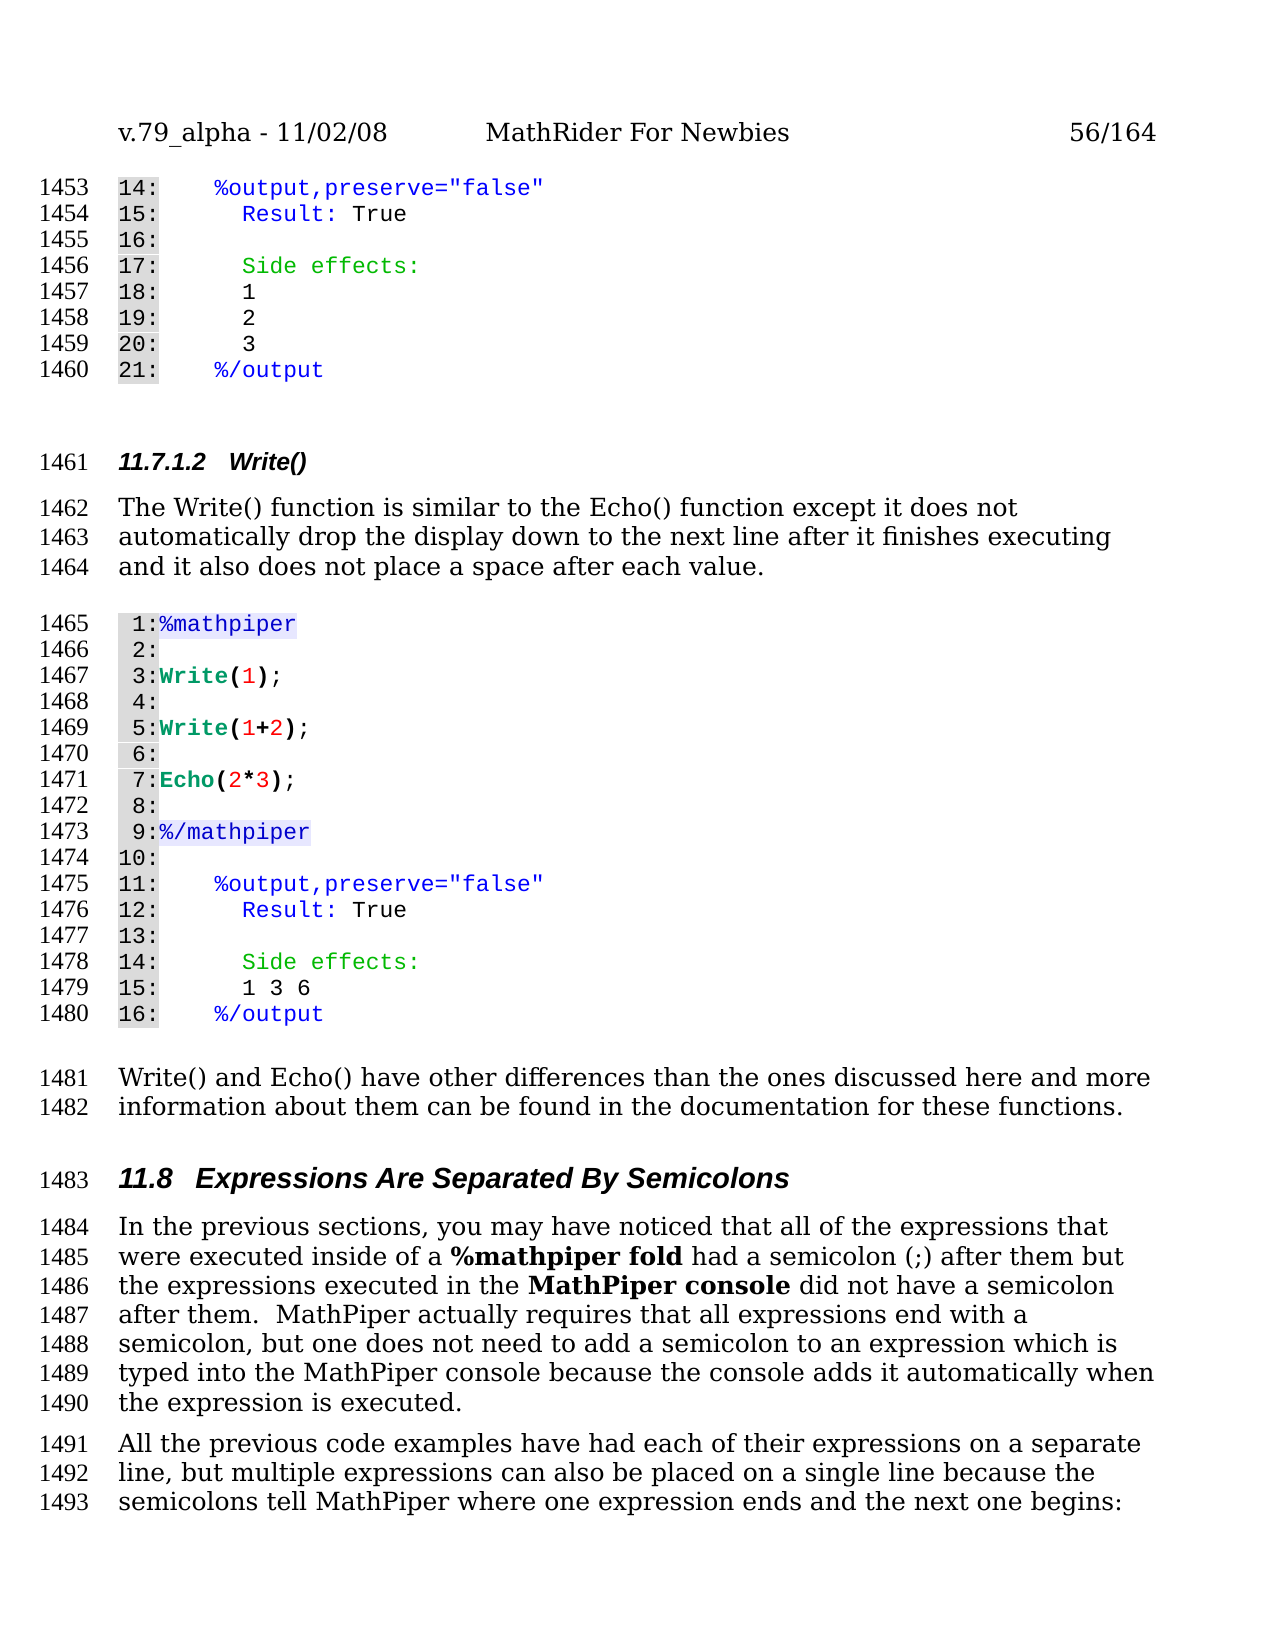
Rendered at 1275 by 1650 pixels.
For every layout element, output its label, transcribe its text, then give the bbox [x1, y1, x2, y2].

text All the previous code examples have had each of their expressions on a separate line, but multiple expressions can also be placed on a single line because the semicolons tell MathPiper where one expression ends and the next one begins: [118, 1429, 1157, 1516]
text The Write() function is similar to the Echo() function except it does not automatically drop the display down to the next line after it finishes executing and it also does not place a space after each value. [118, 493, 1157, 581]
text 8: [118, 794, 1157, 820]
text 5:Write(1+2); [118, 717, 1157, 742]
text 7:Echo(2*3); [118, 768, 1157, 794]
text 15: 1 3 6 [118, 976, 1157, 1002]
text 1:%mathpiper [118, 613, 1157, 639]
text 20: 3 [118, 332, 1157, 358]
text 4: [118, 691, 1157, 717]
text 2: [118, 639, 1157, 665]
text 18: 1 [118, 281, 1157, 306]
text 15: Result: True [118, 203, 1157, 229]
text 14: Side effects: [118, 950, 1157, 976]
text 17: Side effects: [118, 254, 1157, 281]
text 13: [118, 924, 1157, 950]
text Write() and Echo() have other differences than the ones discussed here and more information about them can be found in the documentation for these functions. [118, 1063, 1157, 1122]
text 3:Write(1); [118, 665, 1157, 691]
text 16: %/output [118, 1002, 1157, 1028]
text 21: %/output [118, 358, 1157, 384]
text In the previous sections, you may have noticed that all of the expressions that were executed inside of a %mathpiper fold had a semicolon (;) after them but the expressions executed in the MathPiper console did not have a semicolon after them. MathPiper actually requires that all expressions end with a semicolon, but one does not need to add a semicolon to an expression which is typed into the MathPiper console because the console adds it automatically when the expression is executed. [118, 1212, 1157, 1417]
text 14: %output,preserve="false" [118, 177, 1157, 203]
text 10: [118, 846, 1157, 872]
subtitle Write() [118, 447, 1157, 475]
text 6: [118, 742, 1157, 768]
text 11: %output,preserve="false" [118, 872, 1157, 898]
text 16: [118, 229, 1157, 254]
text 9:%/mathpiper [118, 820, 1157, 846]
text 19: 2 [118, 306, 1157, 332]
text 12: Result: True [118, 898, 1157, 924]
subtitle Expressions Are Separated By Semicolons [118, 1161, 1157, 1194]
